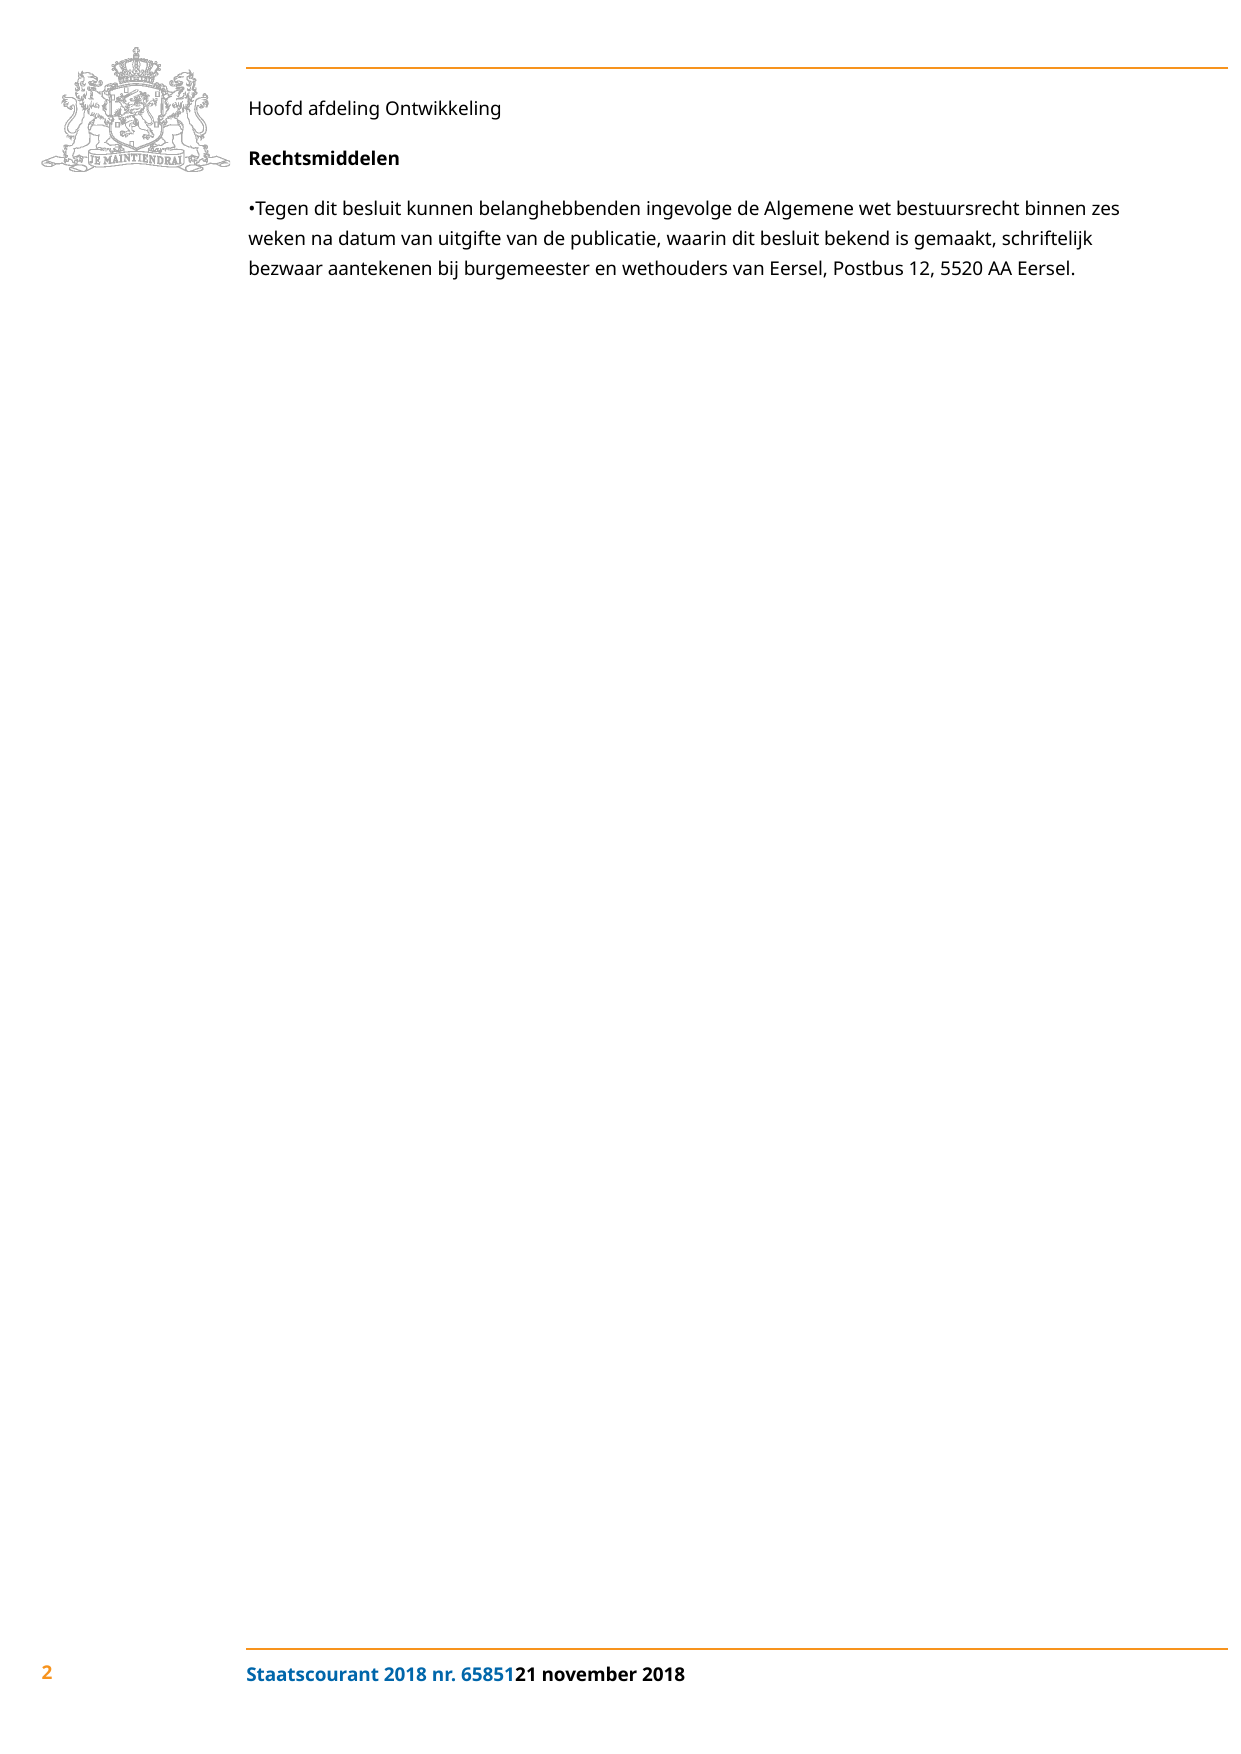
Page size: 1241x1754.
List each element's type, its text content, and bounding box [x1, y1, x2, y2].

text •Tegen dit besluit kunnen belanghebbenden ingevolge de Algemene wet bestuursrecht binnen zes weken na datum van uitgifte van de publicatie, waarin dit besluit bekend is gemaakt, schriftelijk bezwaar aantekenen bij burgemeester en wethouders van Eersel, Postbus 12, 5520 AA Eersel. [248, 196, 1152, 281]
text Rechtsmiddelen [248, 145, 1152, 171]
picture [41, 47, 231, 172]
text Hoofd afdeling Ontwikkeling [248, 95, 1152, 121]
